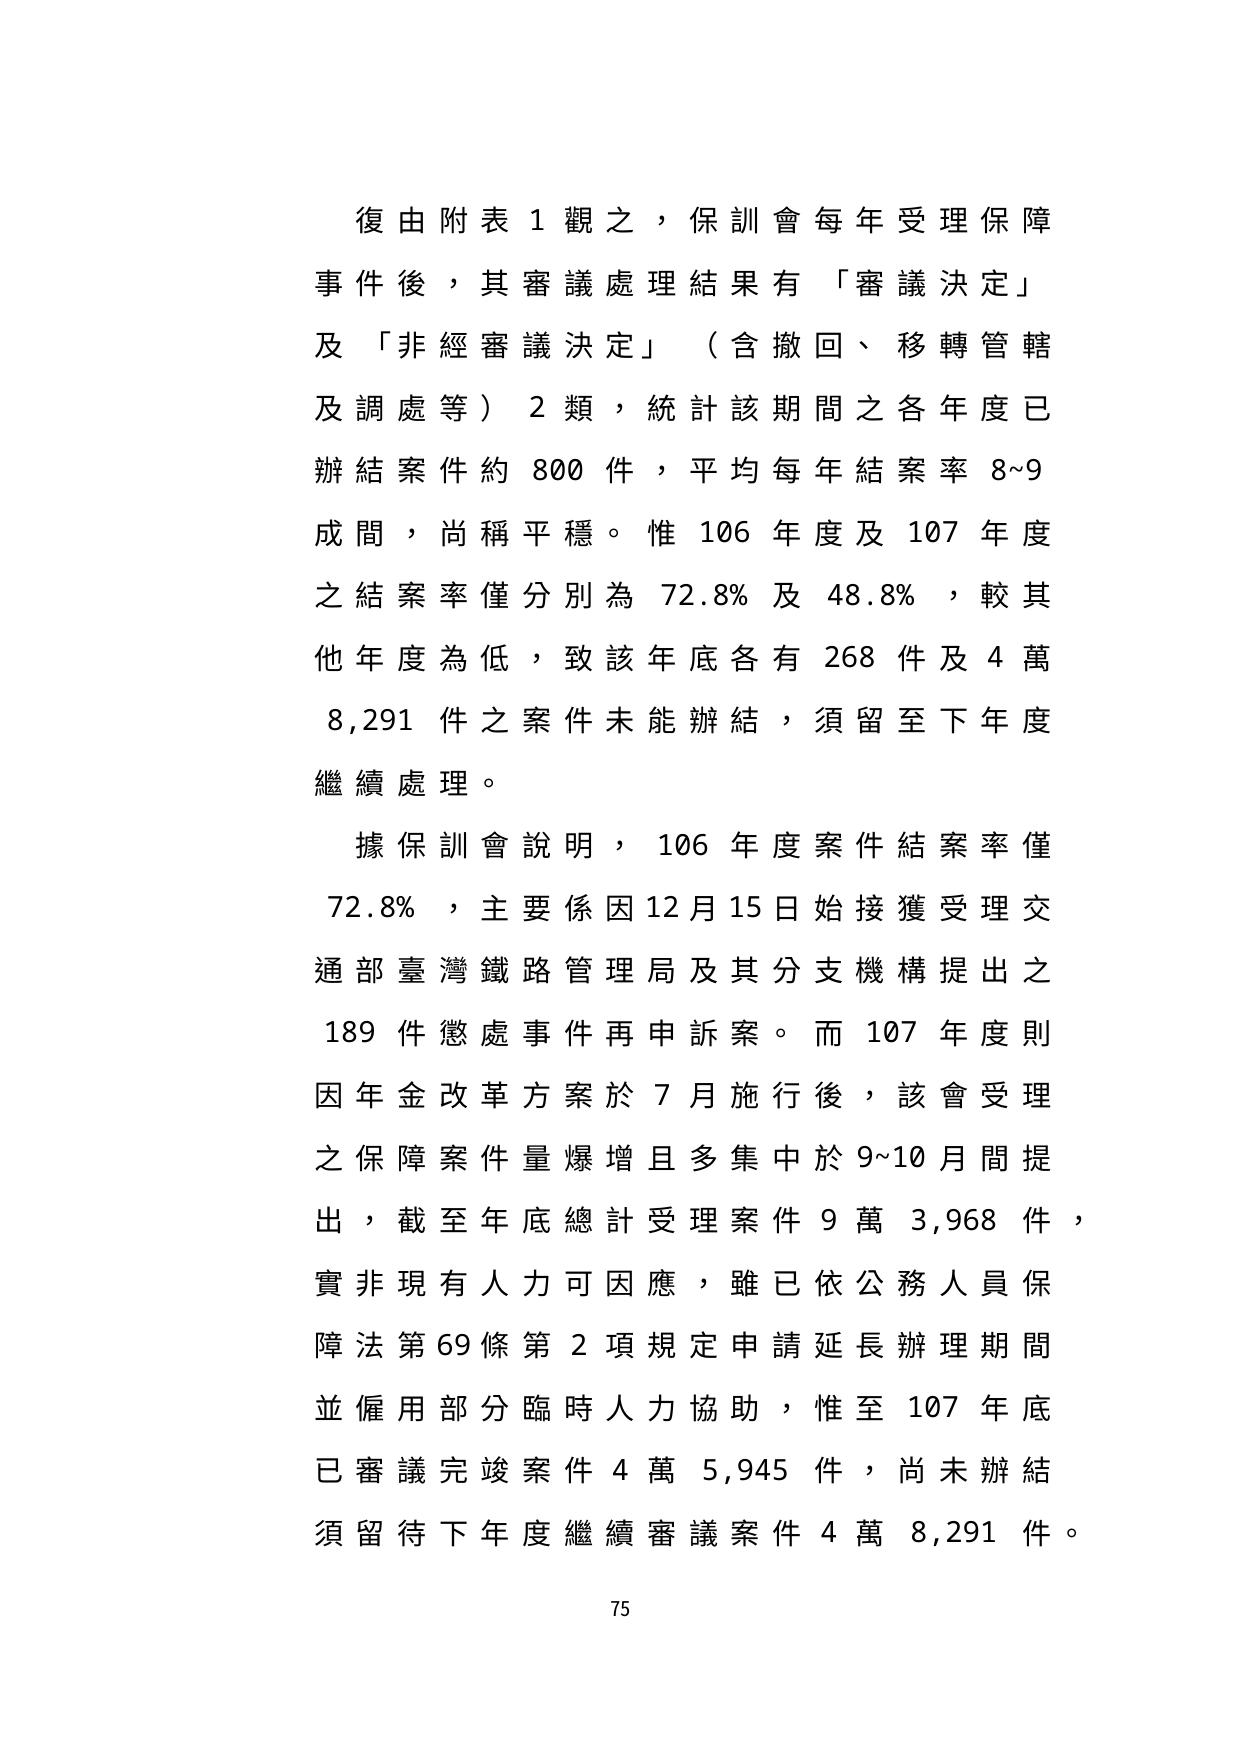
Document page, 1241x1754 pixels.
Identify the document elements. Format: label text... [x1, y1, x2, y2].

text 復由附表1觀之，保訓會每年受理保障事件後，其審議處理結果有「審議決定」及「非經審議決定」（含撤回、移轉管轄及調處等）2類，統計該期間之各年度已辦結案件約800件，平均每年結案率8~9成間，尚稱平穩。惟106年度及107年度之結案率僅分別為72.8%及48.8%，較其他年度為低，致該年底各有268件及4萬8,291件之案件未能辦結，須留至下年度繼續處理。 [271, 177, 1058, 802]
text 據保訓會說明，106年度案件結案率僅72.8%，主要係因12月15日始接獲受理交通部臺灣鐵路管理局及其分支機構提出之189件懲處事件再申訴案。而107年度則因年金改革方案於7月施行後，該會受理之保障案件量爆增且多集中於9~10月間提出，截至年底總計受理案件9萬3,968件，實非現有人力可因應，雖已依公務人員保障法第69條第2項規定申請延長辦理期間並僱用部分臨時人力協助，惟至107年底已審議完竣案件4萬5,945件，尚未辦結須留待下年度繼續審議案件4萬8,291件。 [271, 802, 1058, 1552]
